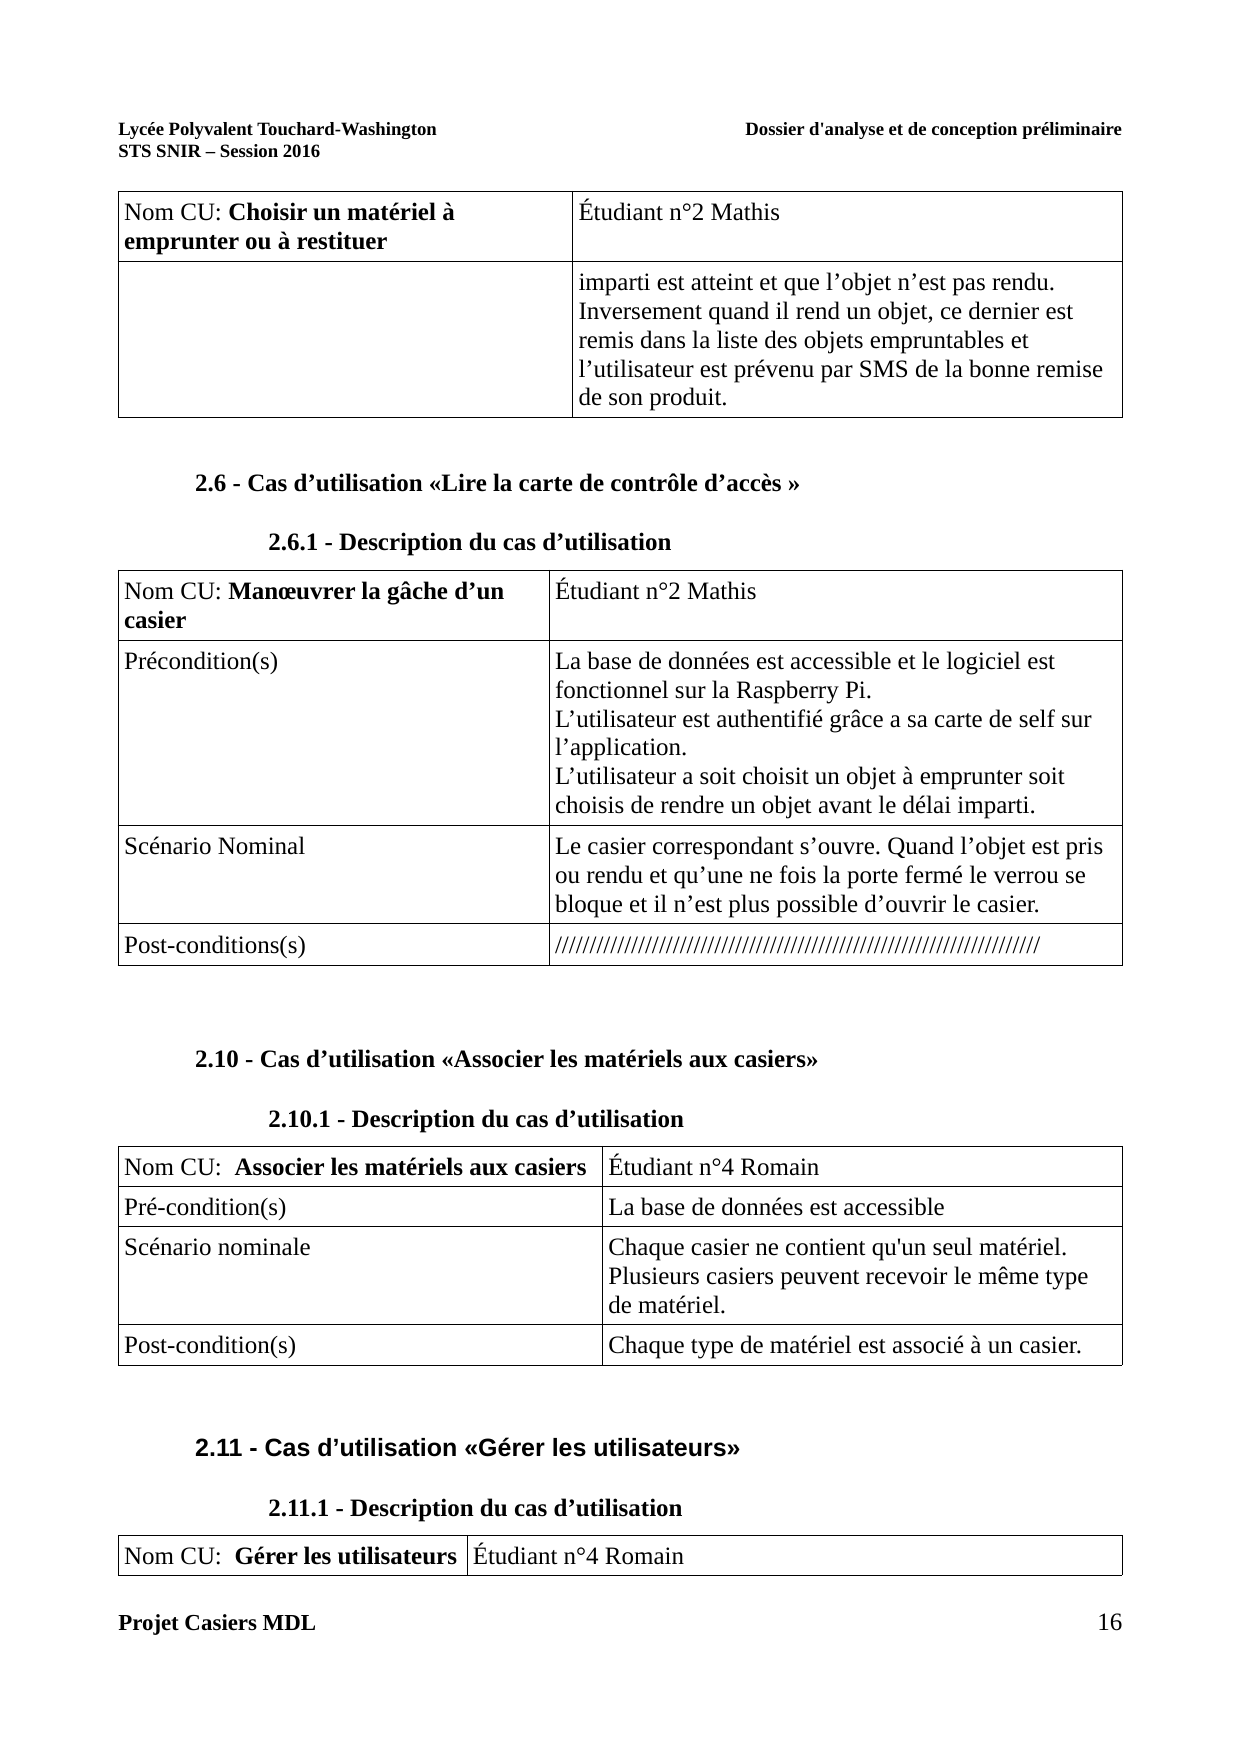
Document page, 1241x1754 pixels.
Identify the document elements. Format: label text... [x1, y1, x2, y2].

table_header Nom CU: Manœuvrer la gâche d’un casier [119, 571, 549, 639]
table_header Étudiant n°2 Mathis [573, 192, 1122, 261]
table_cell La base de données est accessible [603, 1187, 1122, 1226]
table_cell Post-condition(s) [119, 1325, 602, 1364]
table_cell Le casier correspondant s’ouvre. Quand l’objet est pris ou rendu et qu’une ne fois la porte fermé le verrou se bloque et il n’est plus possible d’ouvrir le casier. [550, 826, 1122, 923]
table_header Étudiant n°2 Mathis [550, 571, 1122, 639]
table_header Étudiant n°4 Romain [468, 1536, 1122, 1575]
table_cell ////////////////////////////////////////////////////////////////////// [550, 924, 1122, 964]
table_cell imparti est atteint et que l’objet n’est pas rendu. Inversement quand il rend un objet, ce dernier est remis dans la liste des objets empruntables et l’utilisateur est prévenu par SMS de la bonne remise de son produit. [573, 262, 1122, 417]
table_header Nom CU: Associer les matériels aux casiers [119, 1147, 602, 1186]
table_cell Scénario nominale [119, 1227, 602, 1324]
subtitle 2.10 - Cas d’utilisation «Associer les matériels aux casiers» [195, 1044, 1122, 1073]
table_cell Post-conditions(s) [119, 924, 549, 964]
table_cell Chaque casier ne contient qu'un seul matériel. Plusieurs casiers peuvent recevoir le même type de matériel. [603, 1227, 1122, 1324]
table_header Étudiant n°4 Romain [603, 1147, 1122, 1186]
table_cell Pré-condition(s) [119, 1187, 602, 1226]
table_cell La base de données est accessible et le logiciel est fonctionnel sur la Raspberry Pi. L’utilisateur est authentifié grâce a sa carte de self sur l’application. L’utilisateur a soit choisit un objet à emprunter soit choisis de rendre un objet avant le délai imparti. [550, 641, 1122, 824]
table_cell Chaque type de matériel est associé à un casier. [603, 1325, 1122, 1364]
table_cell [119, 262, 572, 417]
subtitle 2.10.1 - Description du cas d’utilisation [118, 1100, 1122, 1133]
subtitle 2.6 - Cas d’utilisation «Lire la carte de contrôle d’accès » [195, 468, 1122, 496]
table_header Nom CU: Choisir un matériel à emprunter ou à restituer [119, 192, 572, 261]
table_cell Scénario Nominal [119, 826, 549, 923]
subtitle 2.11.1 - Description du cas d’utilisation [118, 1489, 1122, 1522]
table_header Nom CU: Gérer les utilisateurs [119, 1536, 467, 1575]
subtitle 2.11 - Cas d’utilisation «Gérer les utilisateurs» [195, 1433, 1122, 1462]
subtitle 2.6.1 - Description du cas d’utilisation [118, 523, 1122, 557]
table_cell Précondition(s) [119, 641, 549, 824]
